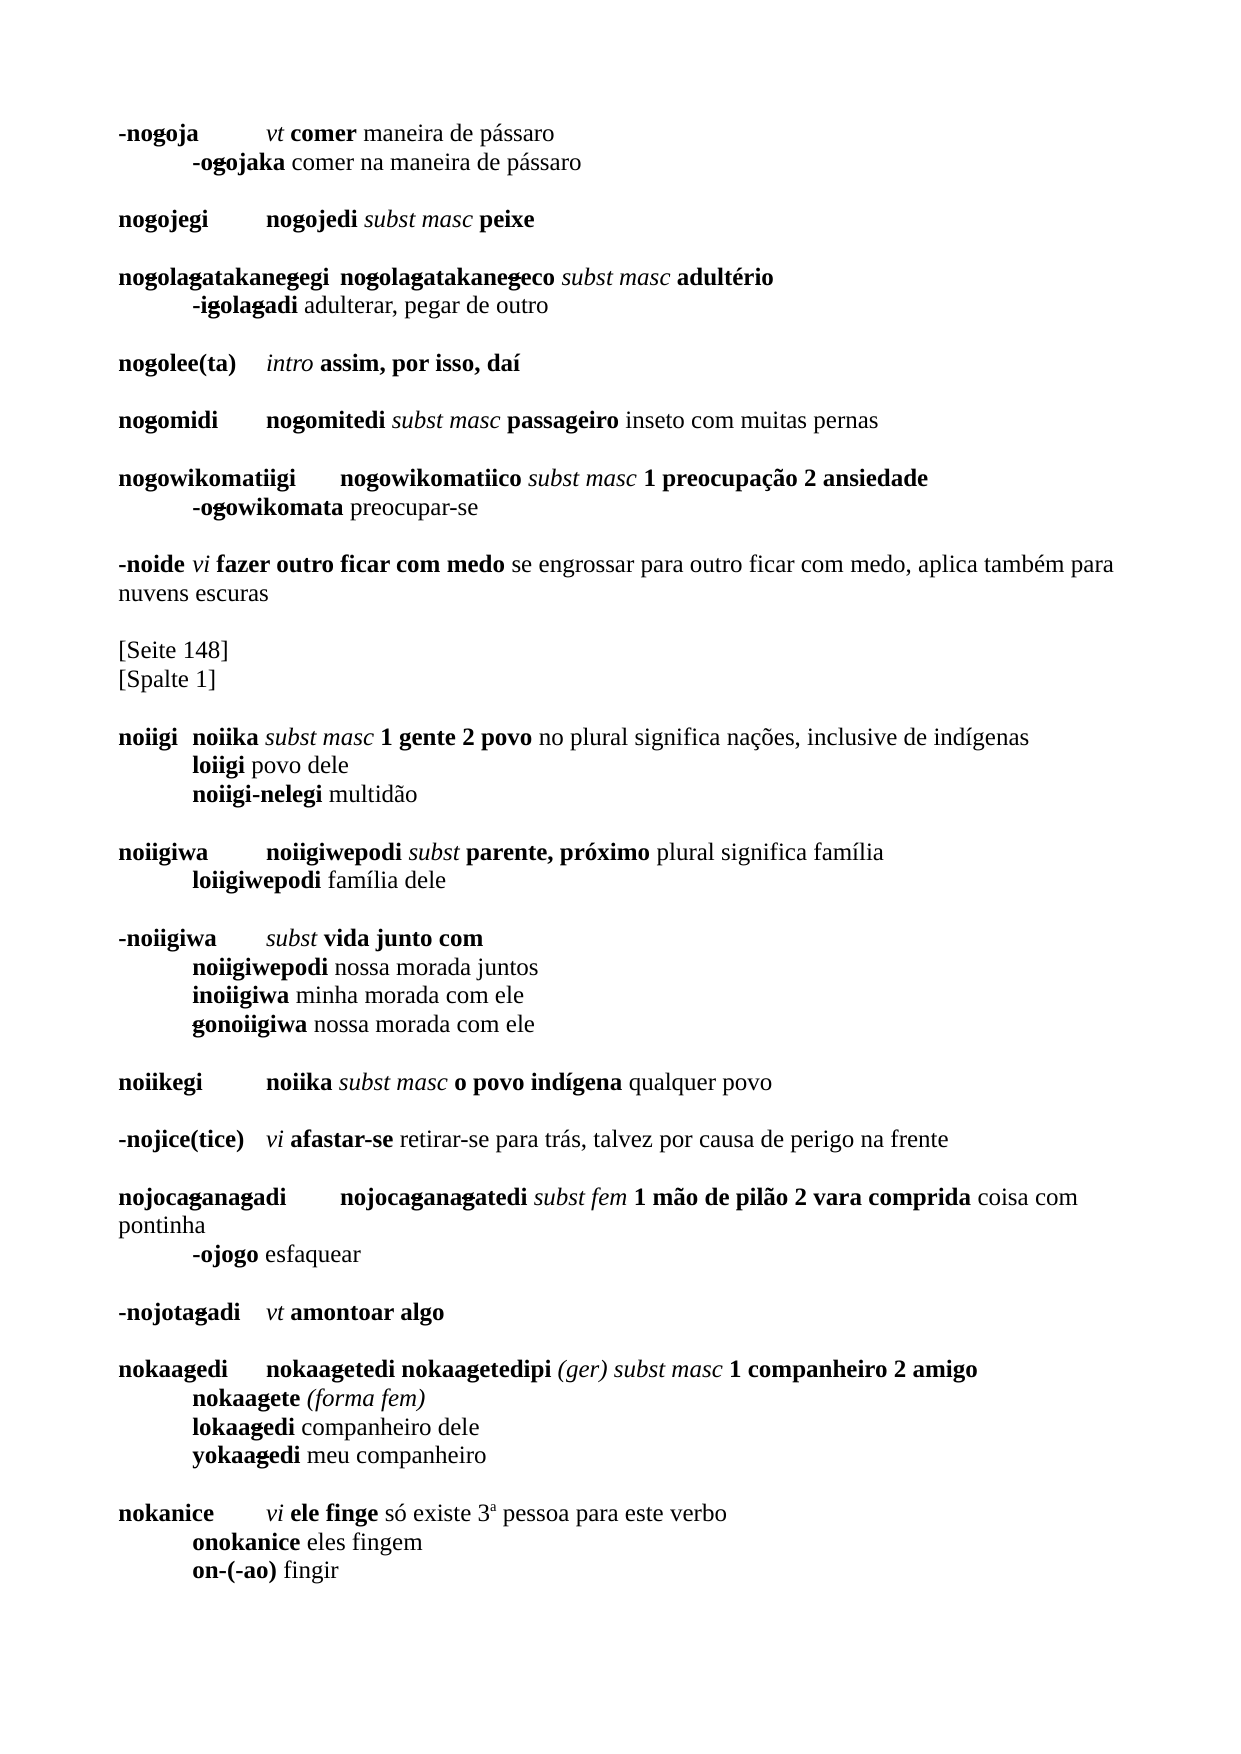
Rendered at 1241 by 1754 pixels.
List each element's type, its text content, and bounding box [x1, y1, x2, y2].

text -ogowikomata preocupar-se [118, 492, 1125, 521]
text -ojogo esfaquear [118, 1239, 1125, 1268]
text noiigi noiika subst masc 1 gente 2 povo no plural significa nações, inclusive de indígenas [118, 722, 1125, 751]
text nojocaganagadi nojocaganagatedi subst fem 1 mão de pilão 2 vara comprida coisa com pontinha [118, 1182, 1125, 1239]
text [Spalte 1] [118, 664, 1125, 693]
text on-(-ao) fingir [118, 1556, 1125, 1584]
text -ogojaka comer na maneira de pássaro [118, 147, 1125, 176]
text -igolagadi adulterar, pegar de outro [118, 291, 1125, 319]
text yokaagedi meu companheiro [118, 1441, 1125, 1469]
text nogolee(ta) intro assim, por isso, daí [118, 348, 1125, 377]
text onokanice eles fingem [118, 1527, 1125, 1556]
text nokaagedi nokaagetedi nokaagetedipi (ger) subst masc 1 companheiro 2 amigo [118, 1354, 1125, 1383]
text lokaagedi companheiro dele [118, 1412, 1125, 1441]
text nogojegi nogojedi subst masc peixe [118, 204, 1125, 233]
text nokanice vi ele finge só existe 3a pessoa para este verbo [118, 1498, 1125, 1527]
text loiigi povo dele [118, 751, 1125, 779]
text nogomidi nogomitedi subst masc passageiro inseto com muitas pernas [118, 406, 1125, 434]
text -noide vi fazer outro ficar com medo se engrossar para outro ficar com medo, aplica também para nuvens escuras [118, 549, 1125, 607]
text noiikegi noiika subst masc o povo indígena qualquer povo [118, 1067, 1125, 1096]
text noiigi-nelegi multidão [118, 779, 1125, 808]
text inoiigiwa minha morada com ele [118, 981, 1125, 1009]
text nogowikomatiigi nogowikomatiico subst masc 1 preocupação 2 ansiedade [118, 463, 1125, 492]
text noiigiwa noiigiwepodi subst parente, próximo plural significa família [118, 837, 1125, 866]
text loiigiwepodi família dele [118, 866, 1125, 894]
text -nogoja vt comer maneira de pássaro [118, 118, 1125, 147]
text gonoiigiwa nossa morada com ele [118, 1009, 1125, 1038]
text nokaagete (forma fem) [118, 1383, 1125, 1412]
text -nojotagadi vt amontoar algo [118, 1297, 1125, 1326]
text -nojice(tice) vi afastar-se retirar-se para trás, talvez por causa de perigo na frente [118, 1124, 1125, 1153]
text noiigiwepodi nossa morada juntos [118, 952, 1125, 981]
text -noiigiwa subst vida junto com [118, 923, 1125, 952]
text [Seite 148] [118, 636, 1125, 664]
text nogolagatakanegegi nogolagatakanegeco subst masc adultério [118, 262, 1125, 291]
